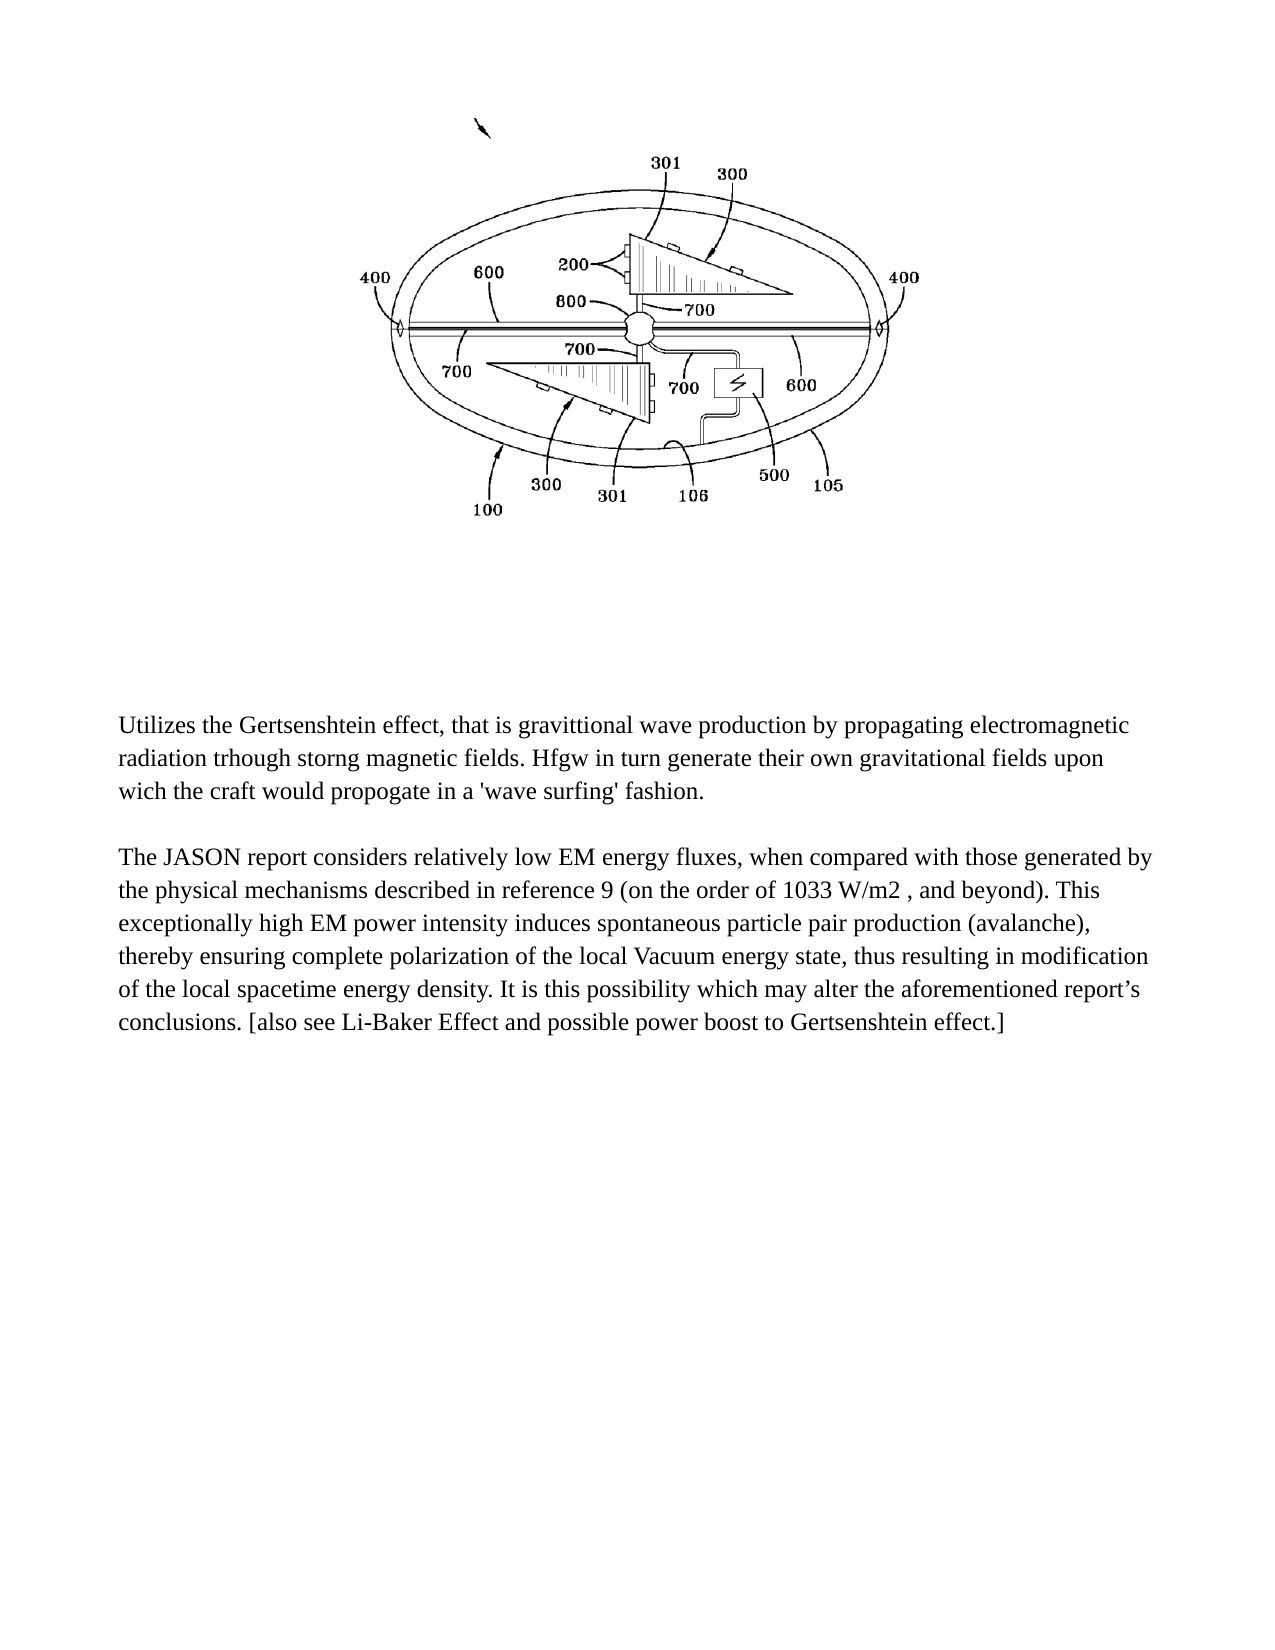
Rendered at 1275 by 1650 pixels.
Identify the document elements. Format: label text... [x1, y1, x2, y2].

text The JASON report considers relatively low EM energy fluxes, when compared with those generated by the physical mechanisms described in reference 9 (on the order of 1033 W/m2 , and beyond). This exceptionally high EM power intensity induces spontaneous particle pair production (avalanche), thereby ensuring complete polarization of the local Vacuum energy state, thus resulting in modification of the local spacetime energy density. It is this possibility which may alter the aforementioned report’s conclusions. [also see Li-Baker Effect and possible power boost to Gertsenshtein effect.] [118, 842, 1157, 1036]
picture [295, 118, 980, 541]
text Utilizes the Gertsenshtein effect, that is gravittional wave production by propagating electromagnetic radiation trhough storng magnetic fields. Hfgw in turn generate their own gravitational fields upon wich the craft would propogate in a 'wave surfing' fashion. [118, 710, 1157, 805]
